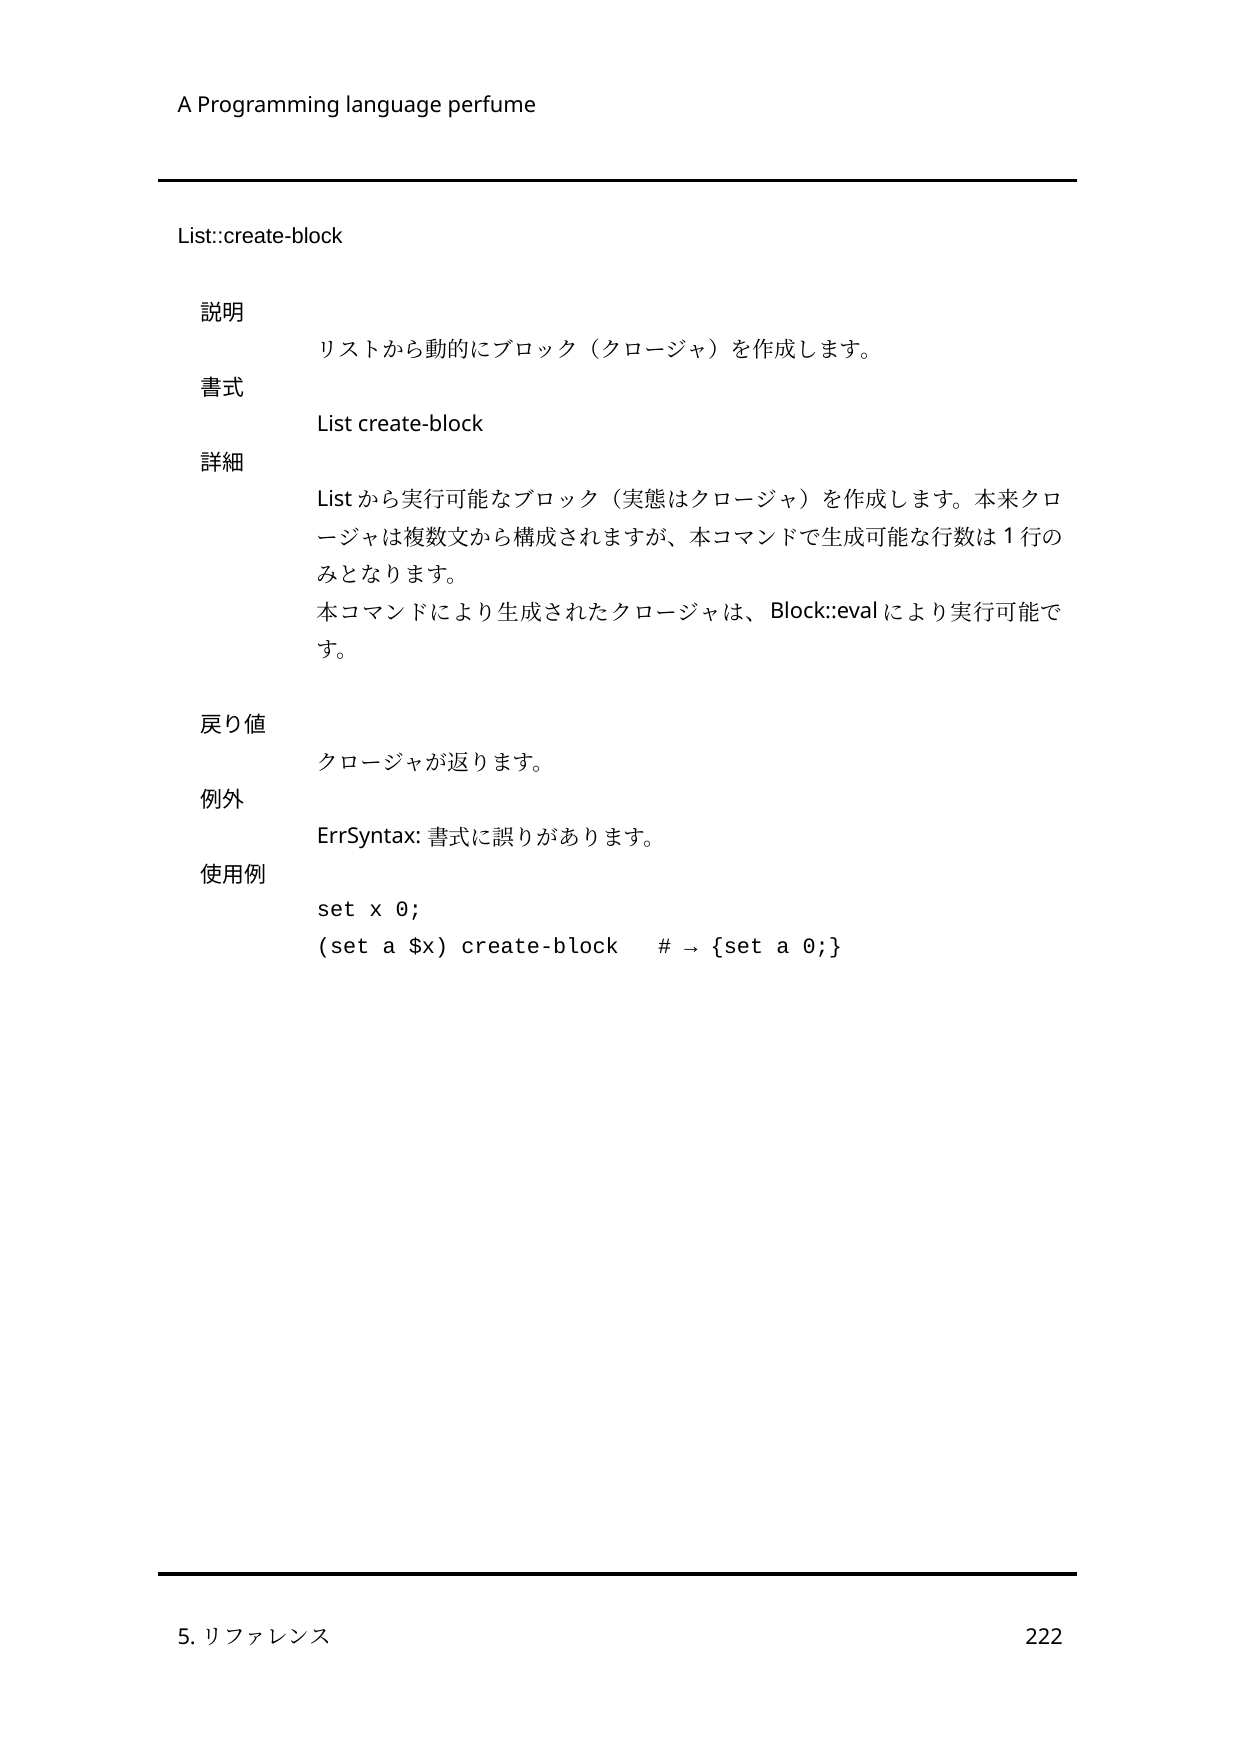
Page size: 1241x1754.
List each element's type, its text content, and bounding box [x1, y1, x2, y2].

table_cell ErrSyntax: 書式に誤りがあります。 [317, 779, 1063, 854]
table_cell 例外 [200, 779, 317, 854]
table_header 説明 [200, 292, 317, 367]
table_header リストから動的にブロック（クロージャ）を作成します。 [317, 292, 1063, 367]
table_cell List create-block [317, 367, 1063, 442]
table_cell クロージャが返ります。 [317, 679, 1063, 779]
table_cell 書式 [200, 367, 317, 442]
table_cell set x 0; (set a $x) create-block # → {set a 0;} [317, 854, 1063, 967]
table_cell 使用例 [200, 854, 317, 967]
table_cell 戻り値 [200, 679, 317, 779]
subtitle List::create-block [177, 217, 1063, 254]
table_cell Listから実行可能なブロック（実態はクロージャ）を作成します。本来クロージャは複数文から構成されますが、本コマンドで生成可能な行数は1行のみとなります。 本コマンドにより生成されたクロージャは、Block::evalにより実行可能です。 [317, 442, 1063, 679]
table_cell 詳細 [200, 442, 317, 679]
